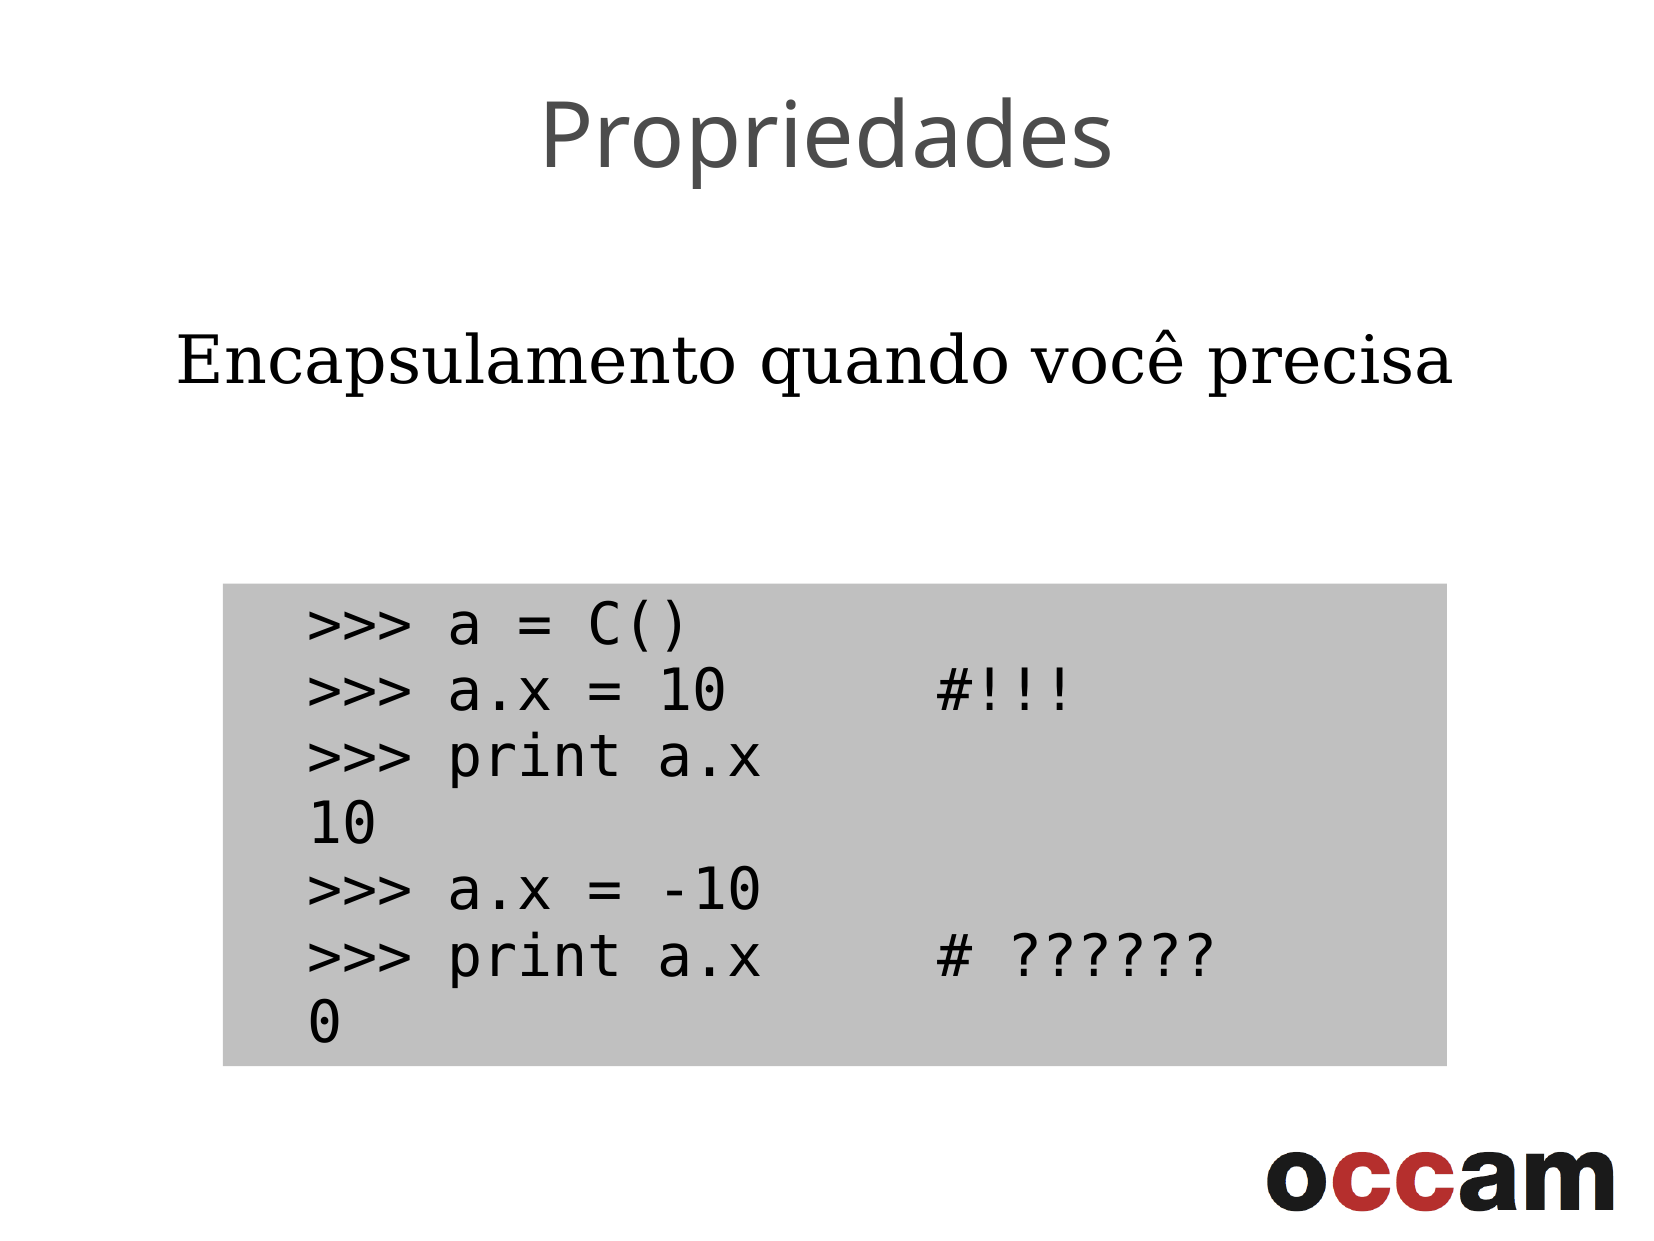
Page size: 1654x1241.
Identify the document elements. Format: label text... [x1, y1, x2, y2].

text_box >>> a = C() >>> a.x = 10 #!!! >>> print a.x 10 >>> a.x = -10 >>> print a.x # ?????? 0 [222, 583, 1447, 1067]
title Propriedades [153, 28, 1501, 236]
list Encapsulamento quando você precisa [157, 321, 1496, 1216]
picture [1237, 1122, 1643, 1241]
